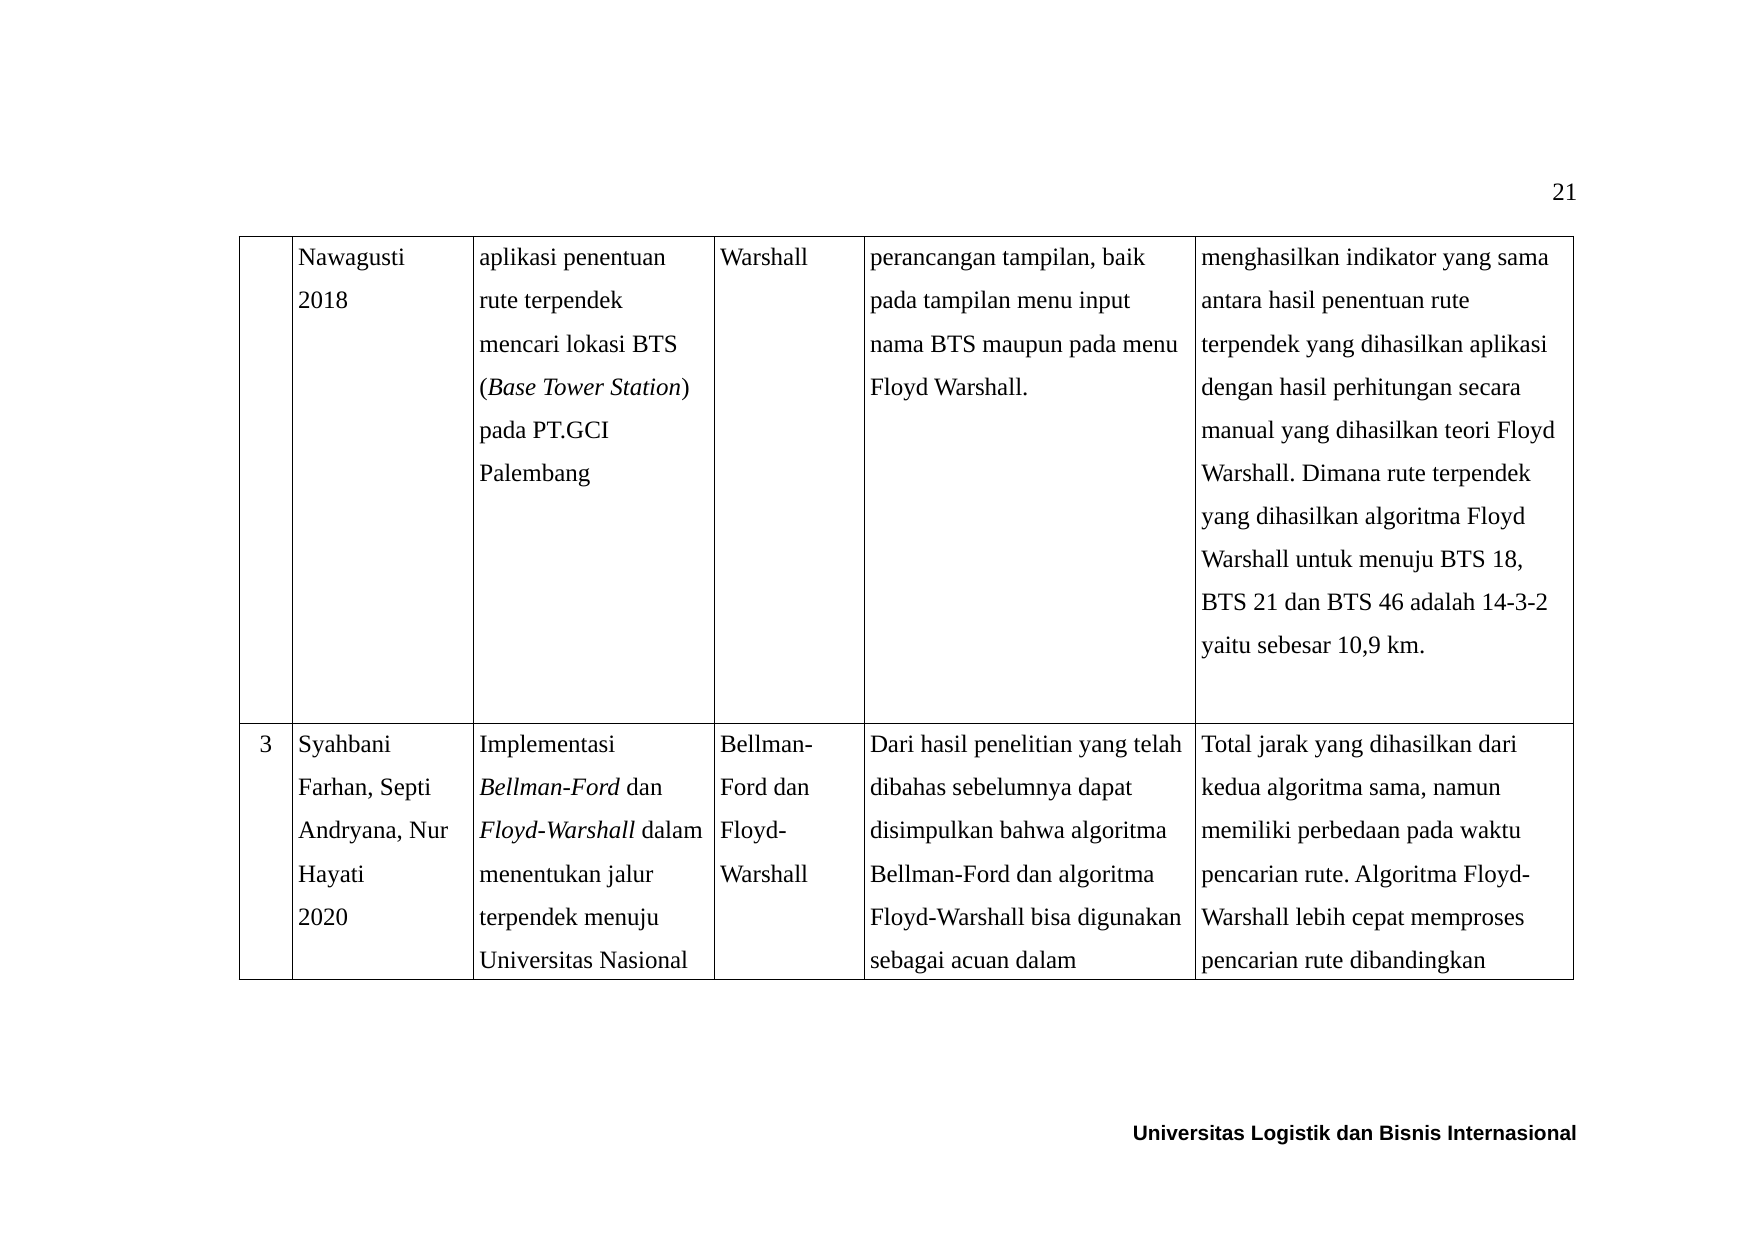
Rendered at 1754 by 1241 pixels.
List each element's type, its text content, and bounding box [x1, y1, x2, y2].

table_cell Warshall [715, 237, 864, 722]
table_cell Dari hasil penelitian yang telah dibahas sebelumnya dapat disimpulkan bahwa algoritma Bellman-Ford dan algoritma Floyd-Warshall bisa digunakan sebagai acuan dalam [865, 724, 1195, 979]
table_cell Nawagusti 2018 [293, 237, 473, 722]
table_cell Bellman-Ford dan Floyd-Warshall [715, 724, 864, 979]
table_cell Total jarak yang dihasilkan dari kedua algoritma sama, namun memiliki perbedaan pada waktu pencarian rute. Algoritma Floyd-Warshall lebih cepat memproses pencarian rute dibandingkan [1196, 724, 1573, 979]
table_cell perancangan tampilan, baik pada tampilan menu input nama BTS maupun pada menu Floyd Warshall. [865, 237, 1195, 722]
table_cell 3 [240, 724, 292, 979]
table_cell Implementasi Bellman-Ford dan Floyd-Warshall dalam menentukan jalur terpendek menuju Universitas Nasional [474, 724, 714, 979]
table_cell menghasilkan indikator yang sama antara hasil penentuan rute terpendek yang dihasilkan aplikasi dengan hasil perhitungan secara manual yang dihasilkan teori Floyd Warshall. Dimana rute terpendek yang dihasilkan algoritma Floyd Warshall untuk menuju BTS 18, BTS 21 dan BTS 46 adalah 14-3-2 yaitu sebesar 10,9 km. [1196, 237, 1573, 722]
table_cell Syahbani Farhan, Septi Andryana, Nur Hayati 2020 [293, 724, 473, 979]
table_cell [240, 237, 292, 722]
table_cell aplikasi penentuan rute terpendek mencari lokasi BTS (Base Tower Station) pada PT.GCI Palembang [474, 237, 714, 722]
